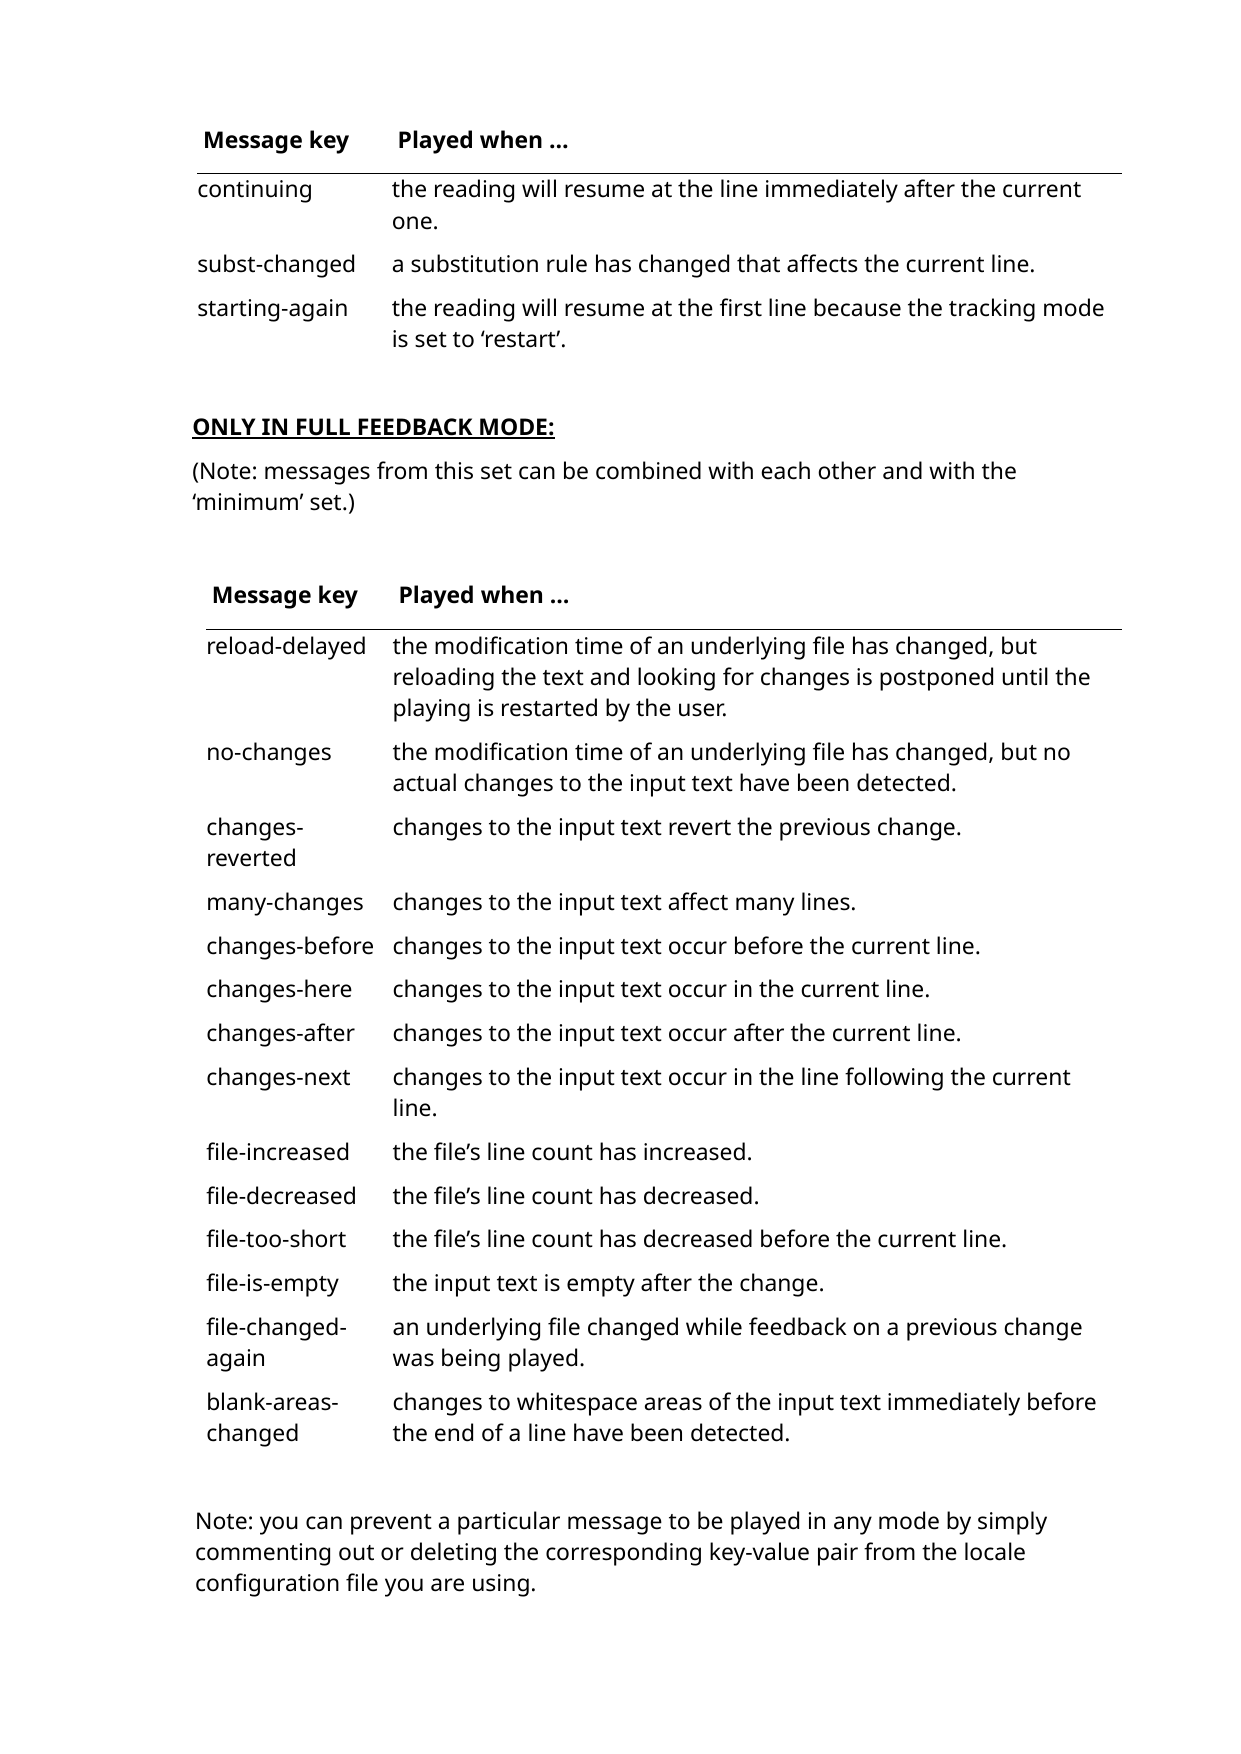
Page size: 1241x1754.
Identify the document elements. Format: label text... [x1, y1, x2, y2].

table_cell a substitution rule has changed that affects the current line. [392, 248, 1122, 292]
table_cell changes-next [206, 1061, 392, 1136]
table_cell changes to the input text revert the previous change. [393, 811, 1122, 886]
table_cell changes-reverted [206, 811, 392, 886]
table_cell the reading will resume at the line immediately after the current one. [392, 174, 1122, 248]
table_cell changes-here [206, 973, 392, 1017]
table_header Played when … [392, 118, 1122, 173]
table_cell many-changes [206, 886, 392, 929]
table_cell file-increased [206, 1136, 392, 1179]
table_cell the input text is empty after the change. [393, 1267, 1122, 1311]
text ONLY IN FULL FEEDBACK MODE: [192, 411, 1122, 442]
table_cell file-too-short [206, 1223, 392, 1267]
table_cell the file’s line count has decreased. [393, 1180, 1122, 1223]
table_cell an underlying file changed while feedback on a previous change was being played. [393, 1311, 1122, 1386]
table_cell file-changed-again [206, 1311, 392, 1386]
table_header Played when … [393, 573, 1122, 628]
table_cell changes to the input text occur before the current line. [393, 930, 1122, 973]
table_cell the modification time of an underlying file has changed, but reloading the text and looking for changes is postponed until the playing is restarted by the user. [393, 630, 1122, 736]
table_cell the reading will resume at the first line because the tracking mode is set to ‘restart’. [392, 292, 1122, 367]
table_cell subst-changed [197, 248, 392, 292]
table_cell changes-after [206, 1017, 392, 1061]
table_cell changes to whitespace areas of the input text immediately before the end of a line have been detected. [393, 1386, 1122, 1461]
table_header Message key [197, 118, 392, 173]
table_cell blank-areas-changed [206, 1386, 392, 1461]
table_cell changes to the input text occur in the line following the current line. [393, 1061, 1122, 1136]
table_cell the file’s line count has increased. [393, 1136, 1122, 1179]
table_header Message key [206, 573, 392, 628]
text Note: you can prevent a particular message to be played in any mode by simply commenting out or deleting the corresponding key-value pair from the locale configuration file you are using. [195, 1504, 1122, 1598]
table_cell reload-delayed [206, 630, 392, 736]
table_cell changes to the input text occur in the current line. [393, 973, 1122, 1017]
table_cell changes-before [206, 930, 392, 973]
text (Note: messages from this set can be combined with each other and with the ‘minimum’ set.) [192, 454, 1122, 517]
table_cell changes to the input text occur after the current line. [393, 1017, 1122, 1061]
table_cell the modification time of an underlying file has changed, but no actual changes to the input text have been detected. [393, 736, 1122, 811]
table_cell changes to the input text affect many lines. [393, 886, 1122, 929]
table_cell file-is-empty [206, 1267, 392, 1311]
table_cell the file’s line count has decreased before the current line. [393, 1223, 1122, 1267]
table_cell file-decreased [206, 1180, 392, 1223]
table_cell continuing [197, 174, 392, 248]
table_cell no-changes [206, 736, 392, 811]
table_cell starting-again [197, 292, 392, 367]
